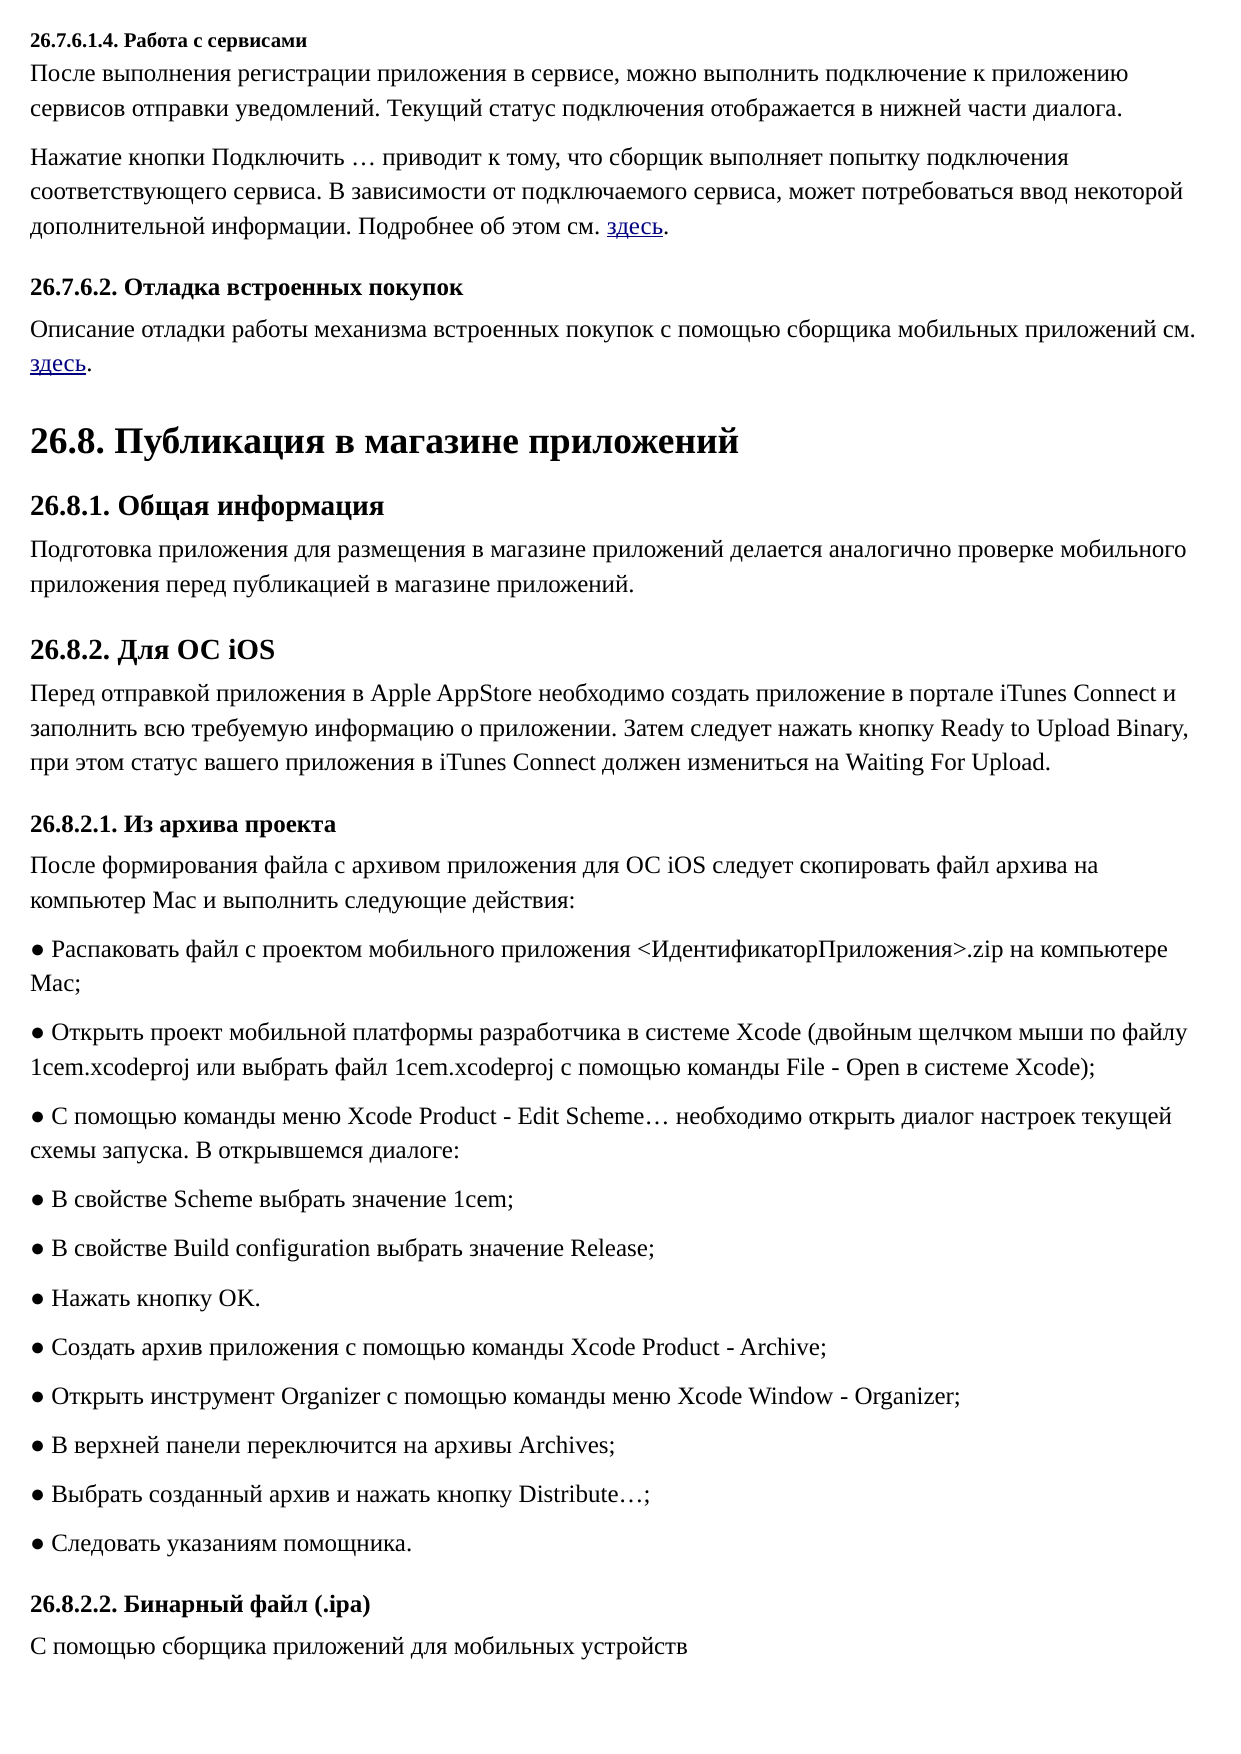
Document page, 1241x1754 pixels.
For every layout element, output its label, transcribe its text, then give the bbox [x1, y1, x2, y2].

subtitle 26.8.2.1. Из архива проекта [30, 809, 1211, 838]
text ● В свойстве Scheme выбрать значение 1cem; [30, 1184, 1211, 1213]
text ● Следовать указаниям помощника. [30, 1528, 1211, 1557]
text ● Нажать кнопку OK. [30, 1283, 1211, 1311]
text После выполнения регистрации приложения в сервисе, можно выполнить подключение к приложению сервисов отправки уведомлений. Текущий статус подключения отображается в нижней части диалога. [30, 58, 1211, 122]
text Подготовка приложения для размещения в магазине приложений делается аналогично проверке мобильного приложения перед публикацией в магазине приложений. [30, 534, 1211, 598]
text Описание отладки работы механизма встроенных покупок с помощью сборщика мобильных приложений см. здесь. [30, 314, 1211, 377]
subtitle 26.8.1. Общая информация [30, 488, 1211, 522]
text ● В верхней панели переключится на архивы Archives; [30, 1430, 1211, 1458]
text ● С помощью команды меню Xcode Product ‑ Edit Scheme… необходимо открыть диалог настроек текущей схемы запуска. В открывшемся диалоге: [30, 1101, 1211, 1164]
subtitle 26.8.2.2. Бинарный файл (.ipa) [30, 1589, 1211, 1618]
subtitle 26.7.6.1.4. Работа с сервисами [30, 28, 1211, 52]
text С помощью сборщика приложений для мобильных устройств [30, 1631, 1211, 1659]
text ● В свойстве Build configuration выбрать значение Release; [30, 1233, 1211, 1262]
text ● Открыть проект мобильной платформы разработчика в системе Xcode (двойным щелчком мыши по файлу 1cem.xcodeproj или выбрать файл 1cem.xcodeproj с помощью команды File ‑ Open в системе Xcode); [30, 1017, 1211, 1081]
text Перед отправкой приложения в Apple AppStore необходимо создать приложение в портале iTunes Connect и заполнить всю требуемую информацию о приложении. Затем следует нажать кнопку Ready to Upload Binary, при этом статус вашего приложения в iTunes Connect должен измениться на Waiting For Upload. [30, 678, 1211, 776]
text ● Распаковать файл с проектом мобильного приложения <ИдентификаторПриложения>.zip на компьютере Mac; [30, 934, 1211, 997]
text ● Открыть инструмент Organizer с помощью команды меню Xcode Window ‑ Organizer; [30, 1381, 1211, 1409]
text Нажатие кнопки Подключить … приводит к тому, что сборщик выполняет попытку подключения соответствующего сервиса. В зависимости от подключаемого сервиса, может потребоваться ввод некоторой дополнительной информации. Подробнее об этом см. здесь. [30, 142, 1211, 240]
subtitle 26.8.2. Для ОС iOS [30, 632, 1211, 666]
text ● Создать архив приложения с помощью команды Xcode Product ‑ Archive; [30, 1332, 1211, 1360]
text ● Выбрать созданный архив и нажать кнопку Distribute…; [30, 1479, 1211, 1508]
text После формирования файла с архивом приложения для ОС iOS следует скопировать файл архива на компьютер Mac и выполнить следующие действия: [30, 850, 1211, 913]
subtitle 26.7.6.2. Отладка встроенных покупок [30, 272, 1211, 301]
subtitle 26.8. Публикация в магазине приложений [30, 418, 1211, 461]
